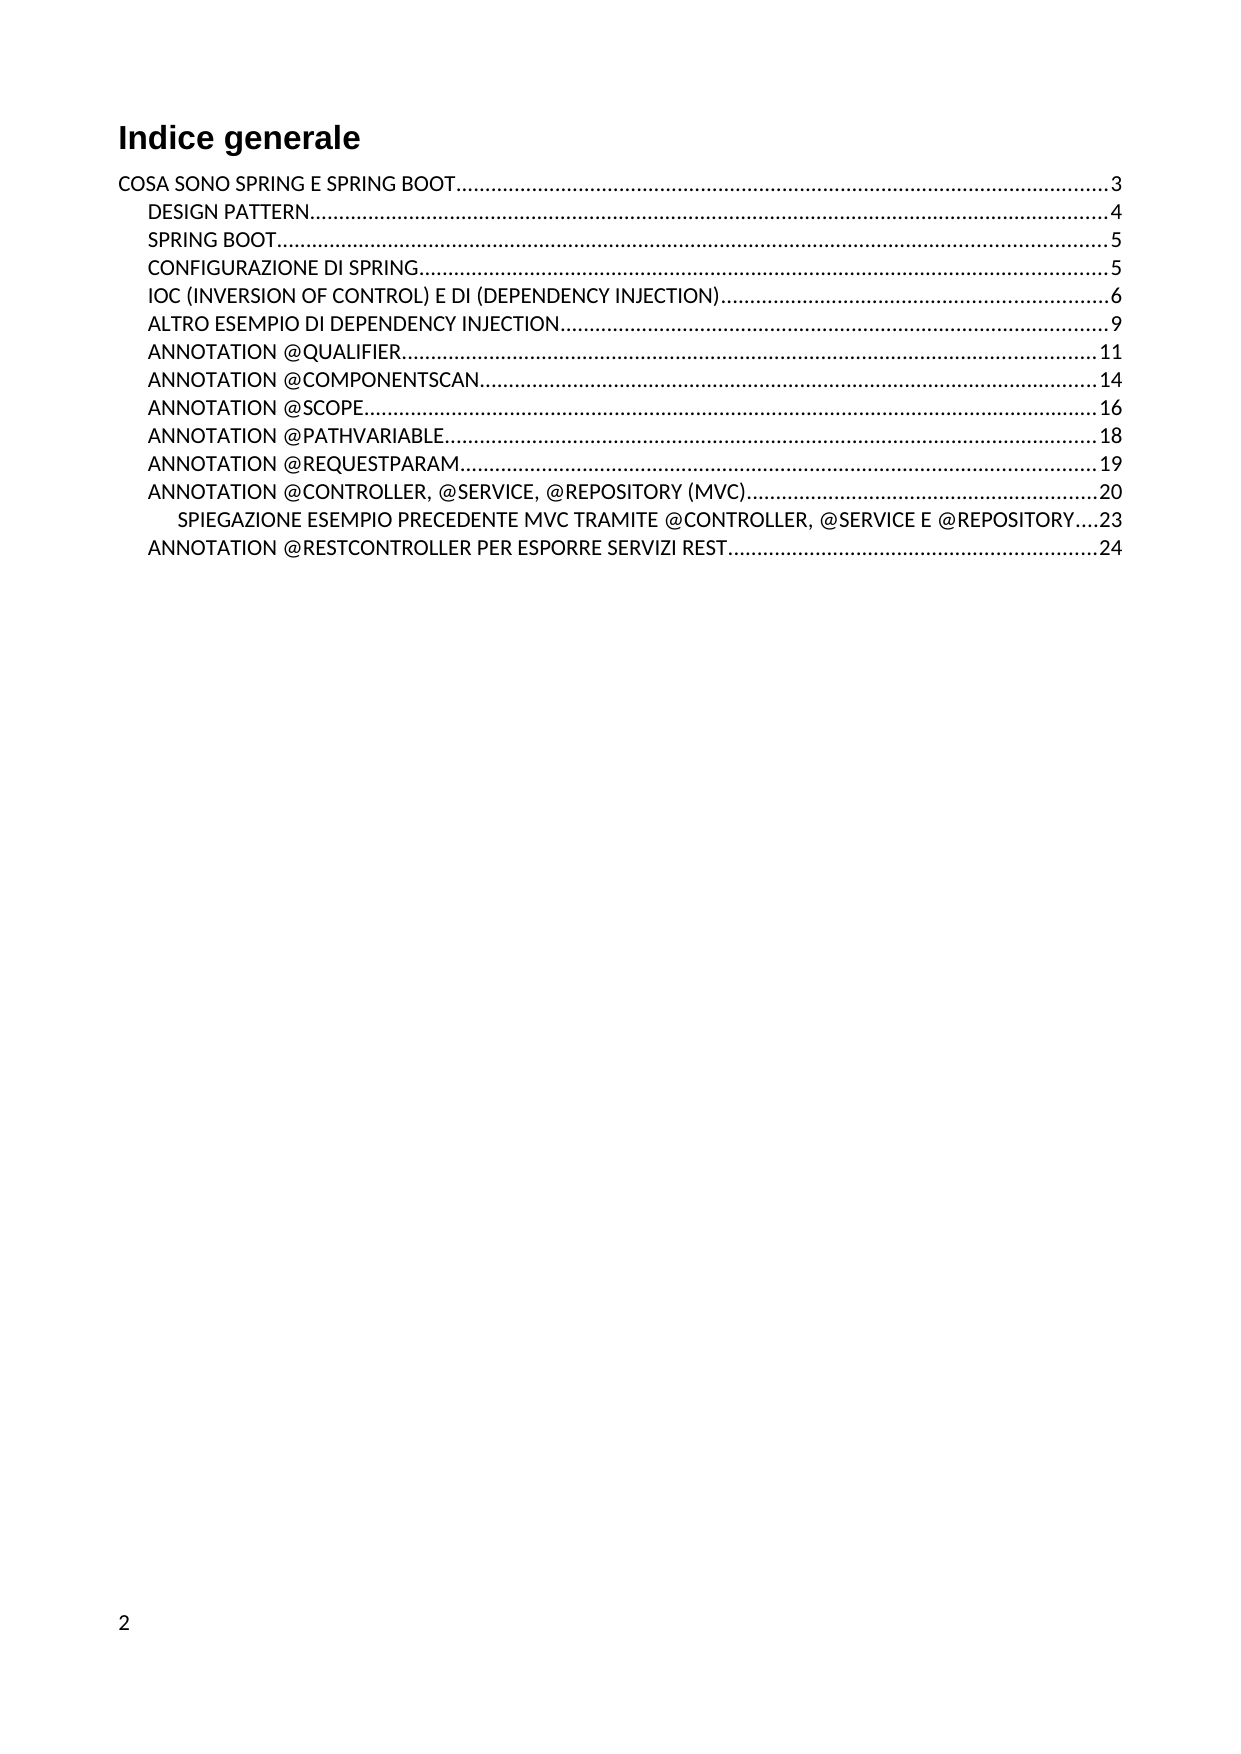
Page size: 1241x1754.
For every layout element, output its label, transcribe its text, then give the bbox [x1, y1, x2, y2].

text ANNOTATION @CONTROLLER, @SERVICE, @REPOSITORY (MVC) 20 [148, 477, 1122, 505]
text CONFIGURAZIONE DI SPRING 5 [148, 253, 1122, 281]
text SPRING BOOT 5 [148, 225, 1122, 253]
text ANNOTATION @REQUESTPARAM 19 [148, 449, 1122, 477]
text COSA SONO SPRING E SPRING BOOT 3 [118, 169, 1122, 197]
text ANNOTATION @PATHVARIABLE 18 [148, 421, 1122, 449]
text ANNOTATION @SCOPE 16 [148, 393, 1122, 421]
text ANNOTATION @COMPONENTSCAN 14 [148, 365, 1122, 393]
text ANNOTATION @RESTCONTROLLER PER ESPORRE SERVIZI REST 24 [148, 533, 1122, 561]
text ANNOTATION @QUALIFIER 11 [148, 337, 1122, 365]
text IOC (INVERSION OF CONTROL) E DI (DEPENDENCY INJECTION) 6 [148, 281, 1122, 309]
text DESIGN PATTERN 4 [148, 197, 1122, 225]
subtitle Indice generale [118, 118, 1122, 157]
text SPIEGAZIONE ESEMPIO PRECEDENTE MVC TRAMITE @CONTROLLER, @SERVICE E @REPOSITORY 23 [177, 505, 1122, 533]
text ALTRO ESEMPIO DI DEPENDENCY INJECTION 9 [148, 309, 1122, 337]
